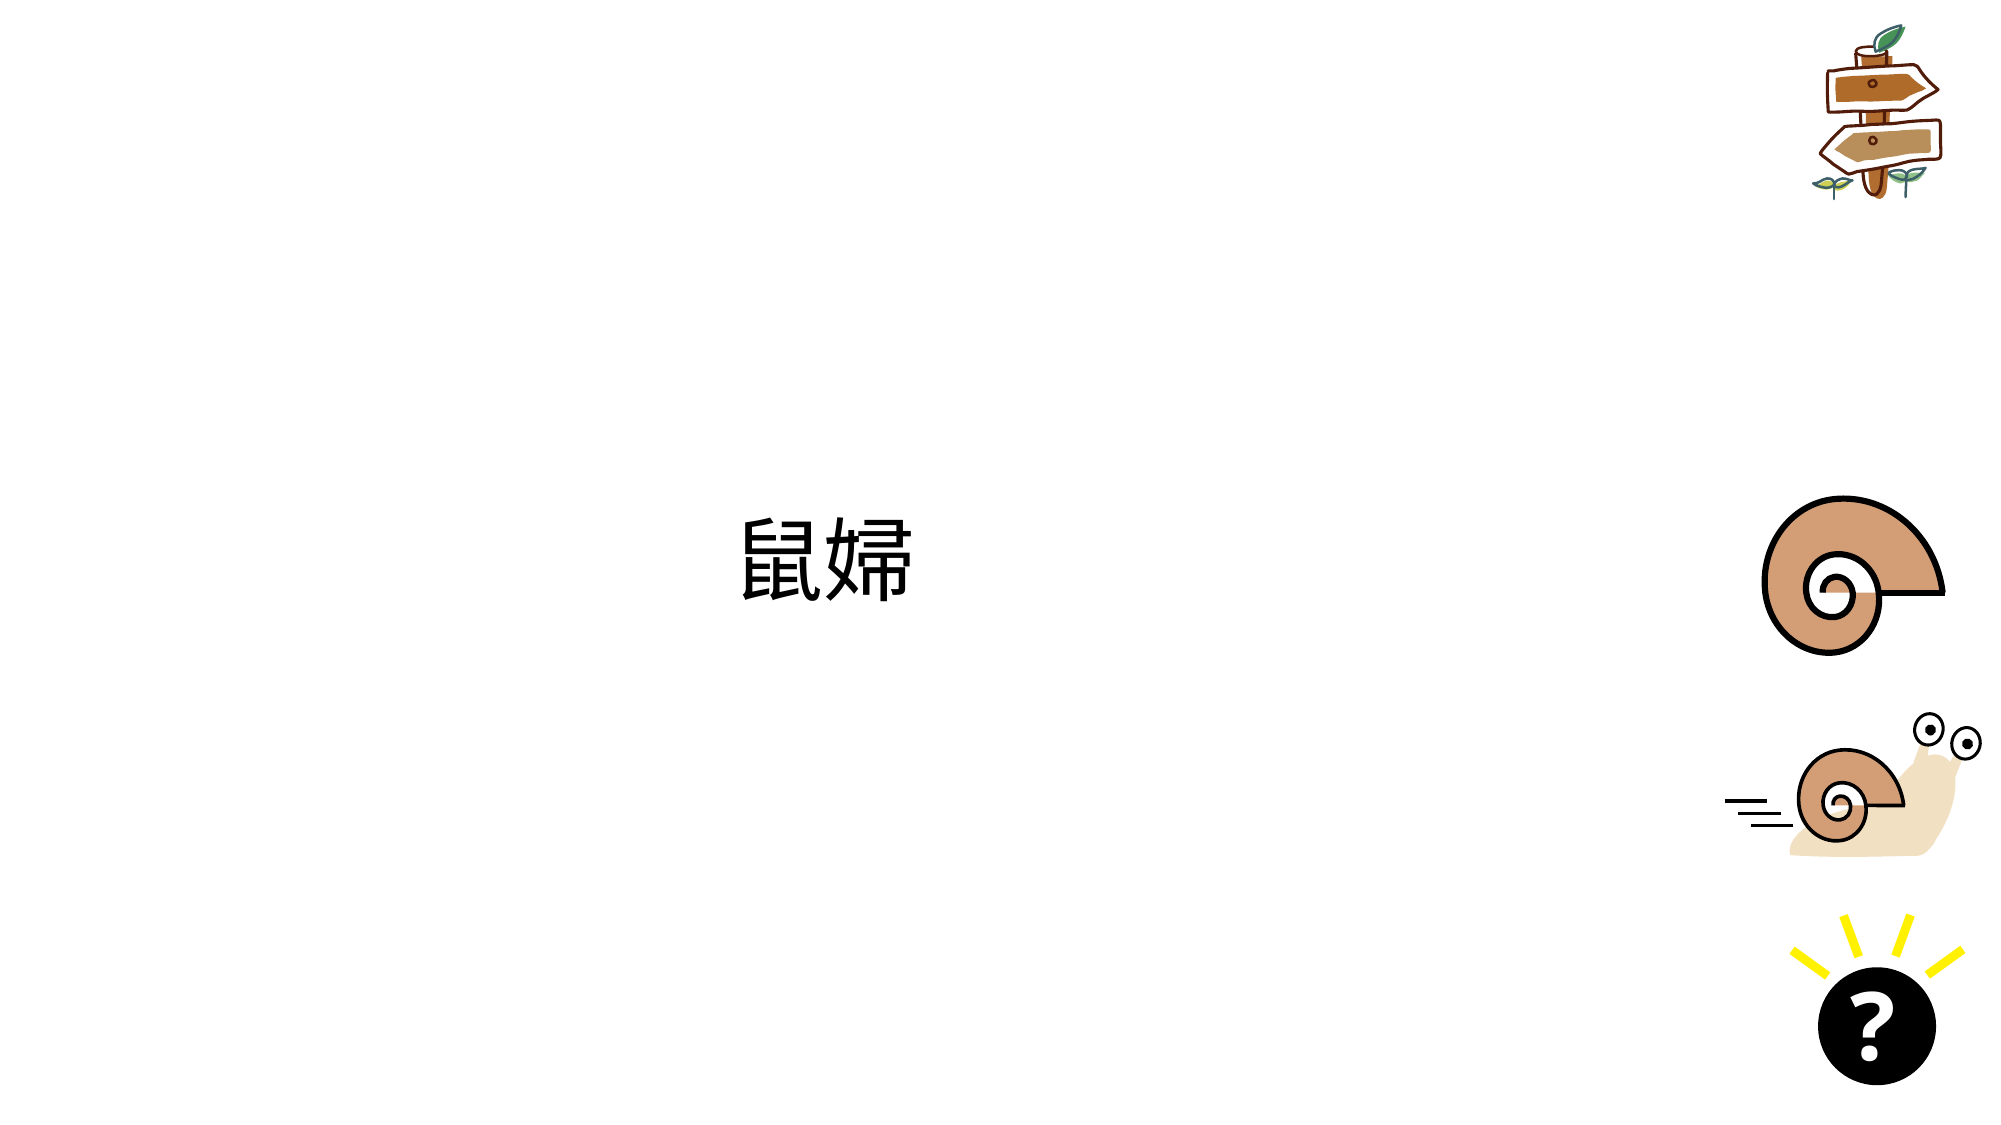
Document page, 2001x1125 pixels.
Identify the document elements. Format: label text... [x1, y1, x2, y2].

picture [1761, 495, 1946, 656]
text_box 鼠婦 [717, 495, 933, 622]
picture [1811, 24, 1944, 201]
picture [1789, 913, 1966, 1090]
picture [1725, 712, 1982, 858]
